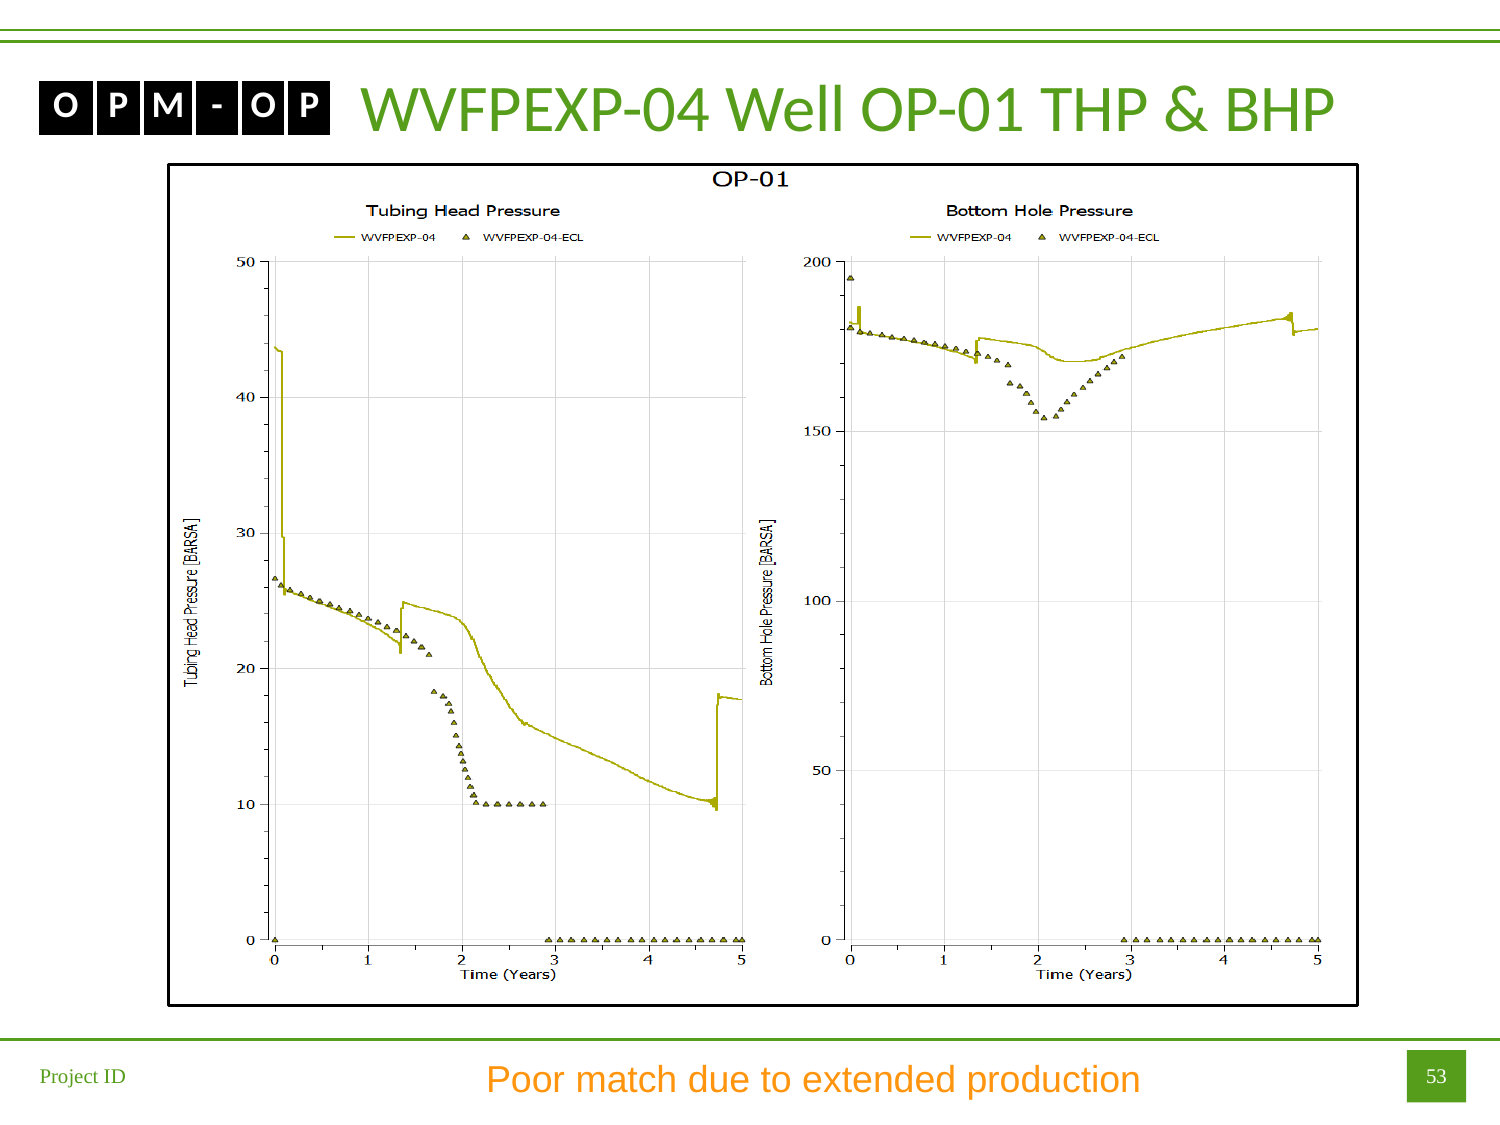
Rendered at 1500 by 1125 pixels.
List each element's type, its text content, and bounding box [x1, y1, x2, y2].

picture [169, 165, 1356, 1004]
text_box Poor match due to extended production [268, 1051, 1360, 1109]
title WVFPEXP-04 Well OP-01 THP & BHP [360, 77, 1425, 153]
